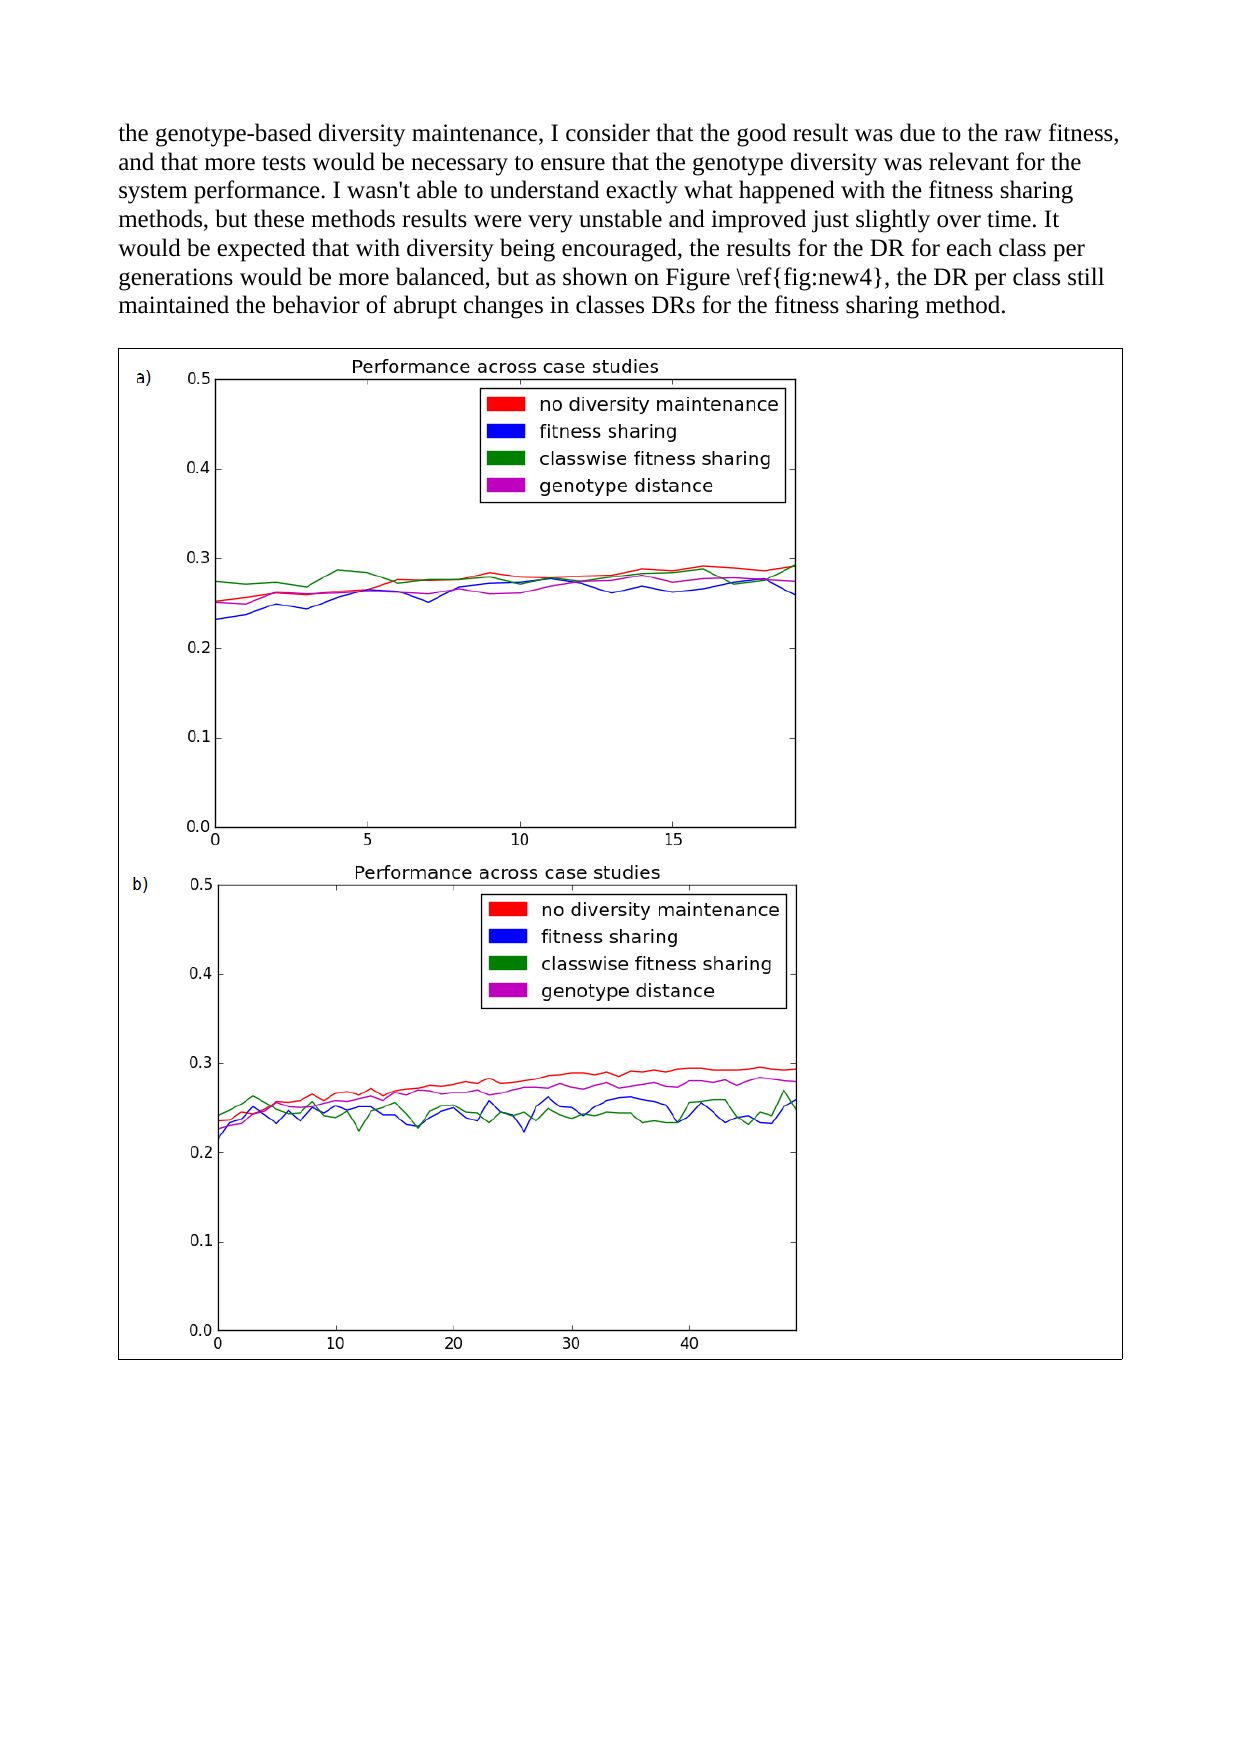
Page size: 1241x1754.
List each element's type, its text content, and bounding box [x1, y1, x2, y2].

picture [123, 353, 812, 1354]
table_header [119, 349, 1122, 1359]
text the genotype-based diversity maintenance, I consider that the good result was due to the raw fitness, and that more tests would be necessary to ensure that the genotype diversity was relevant for the system performance. I wasn't able to understand exactly what happened with the fitness sharing methods, but these methods results were very unstable and improved just slightly over time. It would be expected that with diversity being encouraged, the results for the DR for each class per generations would be more balanced, but as shown on Figure \ref{fig:new4}, the DR per class still maintained the behavior of abrupt changes in classes DRs for the fitness sharing method. [118, 118, 1122, 319]
